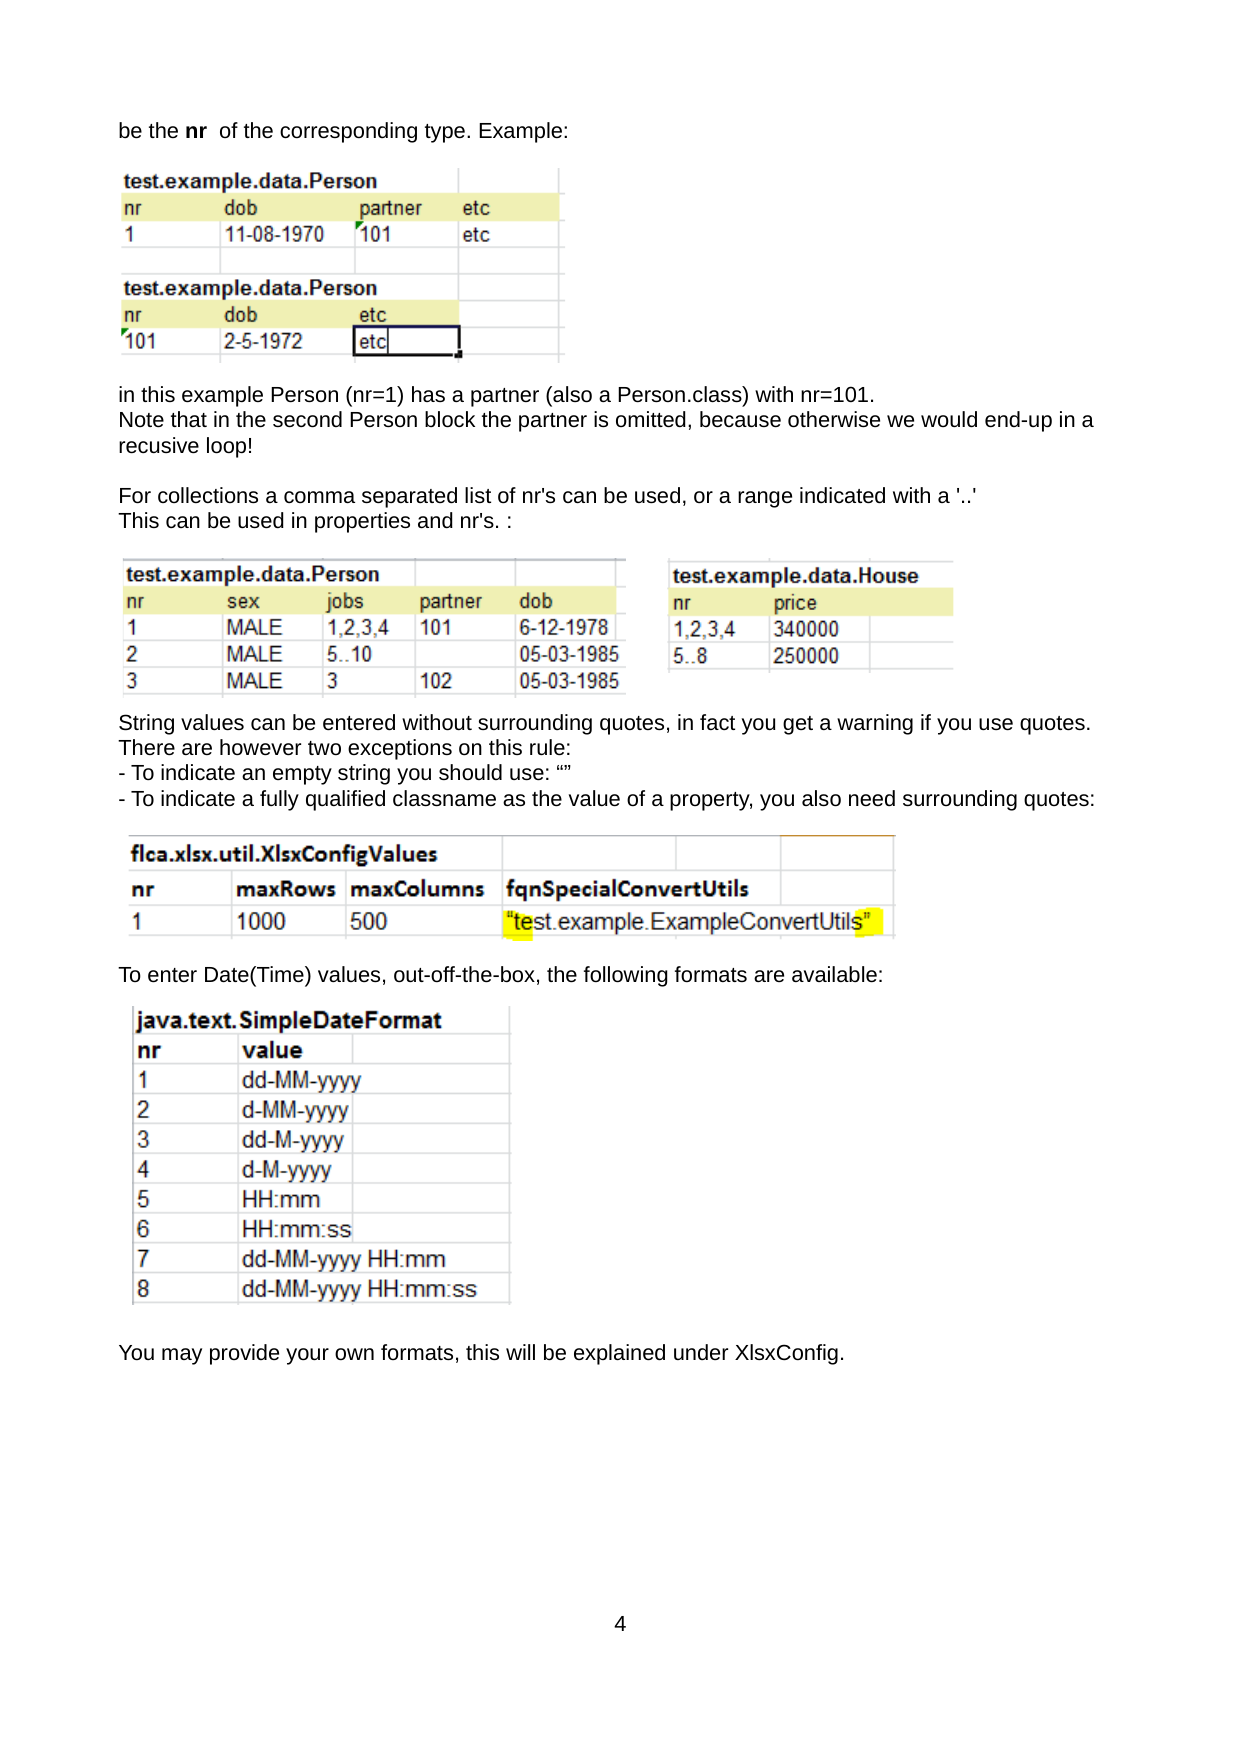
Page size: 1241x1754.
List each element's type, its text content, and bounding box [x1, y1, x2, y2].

text - To indicate a fully qualified classname as the value of a property, you also need surrounding quotes: [118, 785, 1122, 811]
text in this example Person (nr=1) has a partner (also a Person.class) with nr=101. [118, 382, 1122, 407]
picture [121, 168, 565, 363]
picture [122, 558, 626, 698]
picture [132, 1006, 512, 1305]
text - To indicate an empty string you should use: “” [118, 760, 1122, 785]
picture [667, 558, 954, 673]
text You may provide your own formats, this will be explained under XlsxConfig. [118, 1340, 1122, 1365]
text To enter Date(Time) values, out-off-the-box, the following formats are available: [118, 962, 1122, 987]
picture [128, 835, 896, 941]
text For collections a comma separated list of nr's can be used, or a range indicated with a '..' This can be used in properties and nr's. : [118, 483, 1122, 533]
text String values can be entered without surrounding quotes, in fact you get a warning if you use quotes. There are however two exceptions on this rule: [118, 710, 1122, 760]
text be the nr of the corresponding type. Example: [118, 118, 1122, 143]
text Note that in the second Person block the partner is omitted, because otherwise we would end-up in a recusive loop! [118, 407, 1122, 458]
